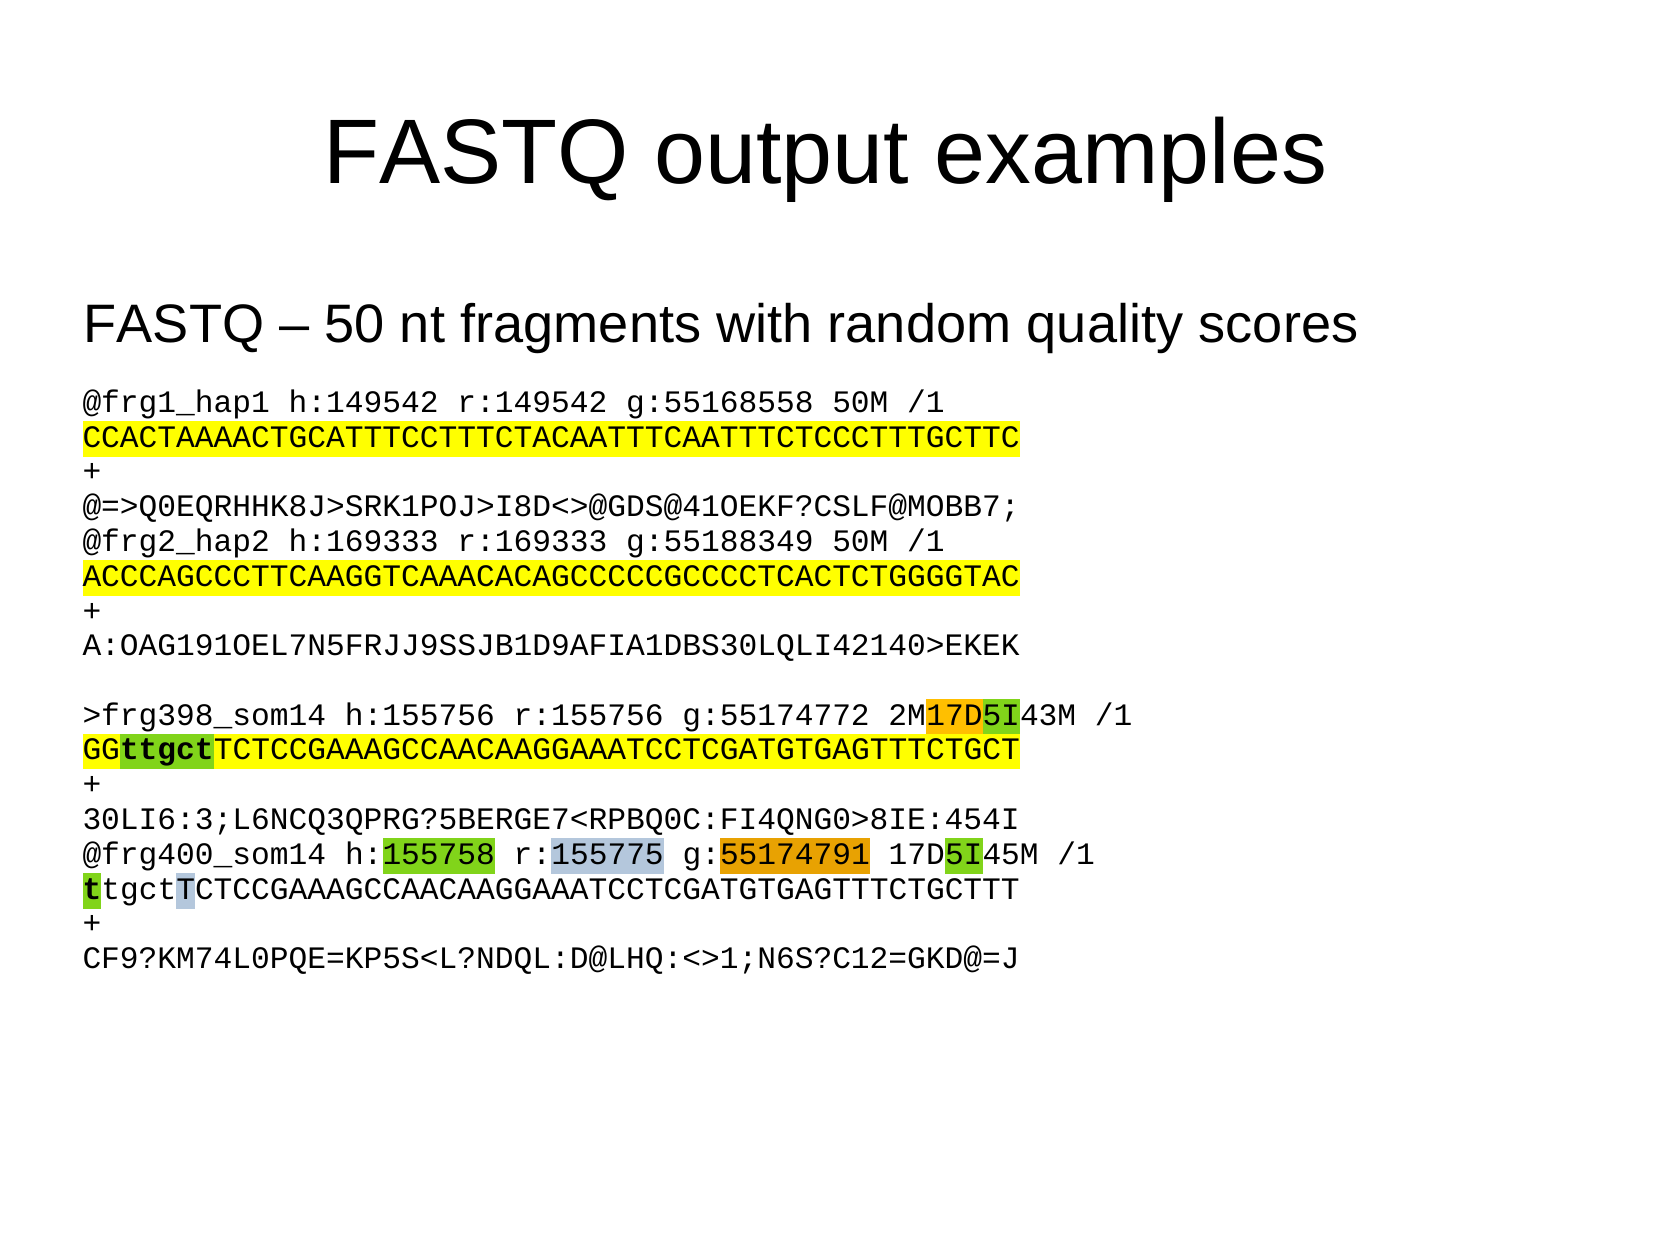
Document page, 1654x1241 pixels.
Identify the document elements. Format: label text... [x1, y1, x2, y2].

title FASTQ output examples [82, 49, 1570, 256]
list FASTQ – 50 nt fragments with random quality scores @frg1_hap1 h:149542 r:149542 g:55168558 50M /1 CCACTAAAACTGCATTTCCTTTCTACAATTTCAATTTCTCCCTTTGCTTC + @=>Q0EQRHHK8J>SRK1POJ>I8D<>@GDS@41OEKF?CSLF@MOBB7; @frg2_hap2 h:169333 r:169333 g:55188349 50M /1 ACCCAGCCCTTCAAGGTCAAACACAGCCCCCGCCCCTCACTCTGGGGTAC + A:OAG191OEL7N5FRJJ9SSJB1D9AFIA1DBS30LQLI42140>EKEK >frg398_som14 h:155756 r:155756 g:55174772 2M17D5I43M /1 GGttgctTCTCCGAAAGCCAACAAGGAAATCCTCGATGTGAGTTTCTGCT + 30LI6:3;L6NCQ3QPRG?5BERGE7<RPBQ0C:FI4QNG0>8IE:454I @frg400_som14 h:155758 r:155775 g:55174791 17D5I45M /1 ttgctTCTCCGAAAGCCAACAAGGAAATCCTCGATGTGAGTTTCTGCTTT + CF9?KM74L0PQE=KP5S<L?NDQL:D@LHQ:<>1;N6S?C12=GKD@=J [82, 290, 1570, 1108]
